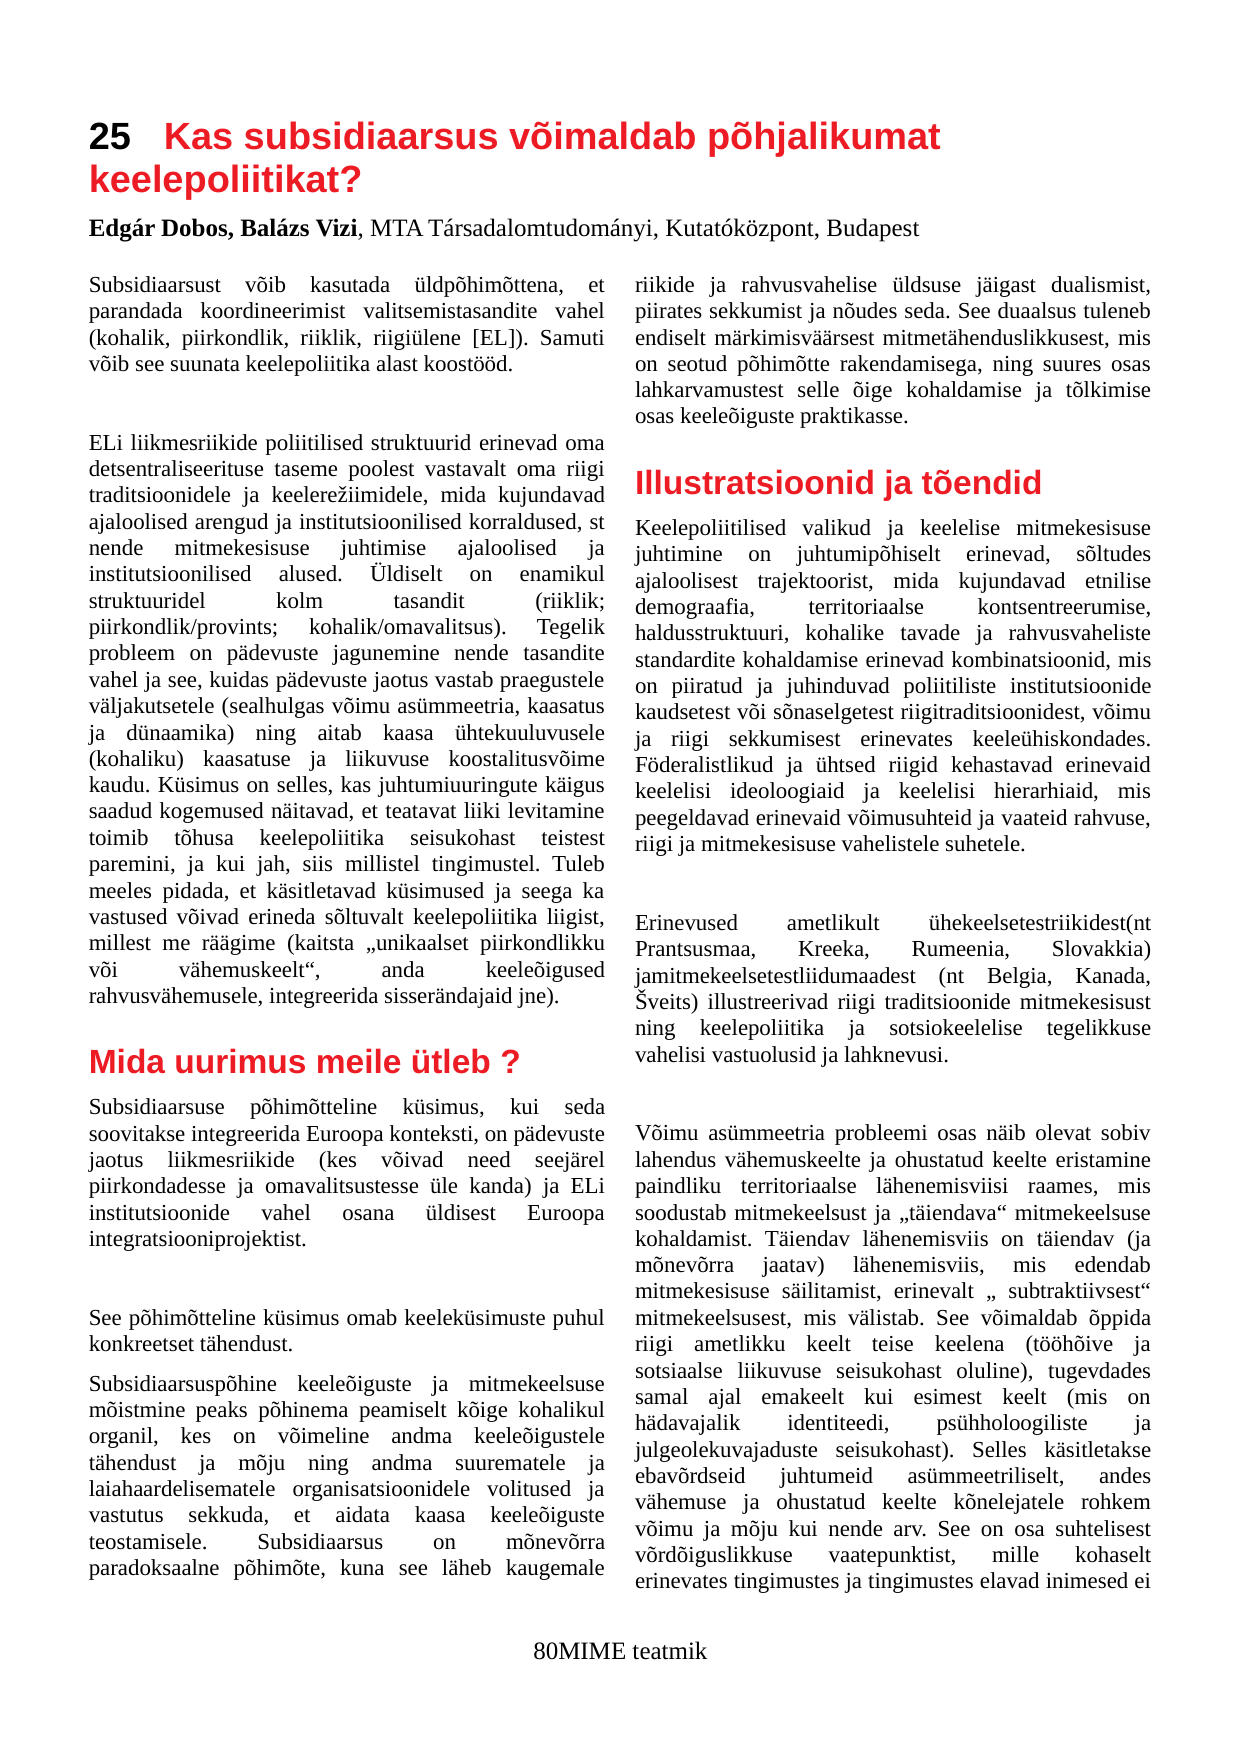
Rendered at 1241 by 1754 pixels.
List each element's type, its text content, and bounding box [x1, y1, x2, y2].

text Subsidiaarsust võib kasutada üldpõhimõttena, et parandada koordineerimist valitsemistasandite vahel (kohalik, piirkondlik, riiklik, riigiülene [EL]). Samuti võib see suunata keelepoliitika alast koostööd. [88, 271, 605, 376]
text Subsidiaarsuse põhimõtteline küsimus, kui seda soovitakse integreerida Euroopa konteksti, on pädevuste jaotus liikmesriikide (kes võivad need seejärel piirkondadesse ja omavalitsustesse üle kanda) ja ELi institutsioonide vahel osana üldisest Euroopa integratsiooniprojektist. [88, 1093, 605, 1252]
text ELi liikmesriikide poliitilised struktuurid erinevad oma detsentraliseerituse taseme poolest vastavalt oma riigi traditsioonidele ja keelerežiimidele, mida kujundavad ajaloolised arengud ja institutsioonilised korraldused, st nende mitmekesisuse juhtimise ajaloolised ja institutsioonilised alused. Üldiselt on enamikul struktuuridel kolm tasandit (riiklik; piirkondlik/provints; kohalik/omavalitsus). Tegelik probleem on pädevuste jagunemine nende tasandite vahel ja see, kuidas pädevuste jaotus vastab praegustele väljakutsetele (sealhulgas võimu asümmeetria, kaasatus ja dünaamika) ning aitab kaasa ühtekuuluvusele (kohaliku) kaasatuse ja liikuvuse koostalitusvõime kaudu. Küsimus on selles, kas juhtumiuuringute käigus saadud kogemused näitavad, et teatavat liiki levitamine toimib tõhusa keelepoliitika seisukohast teistest paremini, ja kui jah, siis millistel tingimustel. Tuleb meeles pidada, et käsitletavad küsimused ja seega ka vastused võivad erineda sõltuvalt keelepoliitika liigist, millest me räägime (kaitsta „unikaalset piirkondlikku või vähemuskeelt“, anda keeleõigused rahvusvähemusele, integreerida sisserändajaid jne). [88, 429, 605, 1008]
text Keelepoliitilised valikud ja keelelise mitmekesisuse juhtimine on juhtumipõhiselt erinevad, sõltudes ajaloolisest trajektoorist, mida kujundavad etnilise demograafia, territoriaalse kontsentreerumise, haldusstruktuuri, kohalike tavade ja rahvusvaheliste standardite kohaldamise erinevad kombinatsioonid, mis on piiratud ja juhinduvad poliitiliste institutsioonide kaudsetest või sõnaselgetest riigitraditsioonidest, võimu ja riigi sekkumisest erinevates keeleühiskondades. Föderalistlikud ja ühtsed riigid kehastavad erinevaid keelelisi ideoloogiaid ja keelelisi hierarhiaid, mis peegeldavad erinevaid võimusuhteid ja vaateid rahvuse, riigi ja mitmekesisuse vahelistele suhetele. [635, 514, 1152, 857]
text Erinevused ametlikult ühekeelsetestriikidest(nt Prantsusmaa, Kreeka, Rumeenia, Slovakkia) jamitmekeelsetestliidumaadest (nt Belgia, Kanada, Šveits) illustreerivad riigi traditsioonide mitmekesisust ning keelepoliitika ja sotsiokeelelise tegelikkuse vahelisi vastuolusid ja lahknevusi. [635, 909, 1152, 1067]
text riikide ja rahvusvahelise üldsuse jäigast dualismist, piirates sekkumist ja nõudes seda. See duaalsus tuleneb endiselt märkimisväärsest mitmetähenduslikkusest, mis on seotud põhimõtte rakendamisega, ning suures osas lahkarvamustest selle õige kohaldamise ja tõlkimise osas keeleõiguste praktikasse. [635, 271, 1152, 429]
subtitle Illustratsioonid ja tõendid [635, 463, 1152, 501]
text Võimu asümmeetria probleemi osas näib olevat sobiv lahendus vähemuskeelte ja ohustatud keelte eristamine paindliku territoriaalse lähenemisviisi raames, mis soodustab mitmekeelsust ja „täiendava“ mitmekeelsuse kohaldamist. Täiendav lähenemisviis on täiendav (ja mõnevõrra jaatav) lähenemisviis, mis edendab mitmekesisuse säilitamist, erinevalt „ subtraktiivsest“ mitmekeelsusest, mis välistab. See võimaldab õppida riigi ametlikku keelt teise keelena (tööhõive ja sotsiaalse liikuvuse seisukohast oluline), tugevdades samal ajal emakeelt kui esimest keelt (mis on hädavajalik identiteedi, psühholoogiliste ja julgeolekuvajaduste seisukohast). Selles käsitletakse ebavõrdseid juhtumeid asümmeetriliselt, andes vähemuse ja ohustatud keelte kõnelejatele rohkem võimu ja mõju kui nende arv. See on osa suhtelisest võrdõiguslikkuse vaatepunktist, mille kohaselt erinevates tingimustes ja tingimustes elavad inimesed ei [635, 1119, 1152, 1594]
subtitle Mida uurimus meile ütleb ? [88, 1042, 605, 1081]
subtitle Kas subsidiaarsus võimaldab põhjalikumat keelepoliitikat? [88, 113, 1152, 201]
text Edgár Dobos, Balázs Vizi, MTA Társadalomtudományi, Kutatóközpont, Budapest [88, 213, 1152, 242]
text Subsidiaarsuspõhine keeleõiguste ja mitmekeelsuse mõistmine peaks põhinema peamiselt kõige kohalikul organil, kes on võimeline andma keeleõigustele tähendust ja mõju ning andma suurematele ja laiahaardelisematele organisatsioonidele volitused ja vastutus sekkuda, et aidata kaasa keeleõiguste teostamisele. Subsidiaarsus on mõnevõrra paradoksaalne põhimõte, kuna see läheb kaugemale [88, 1370, 605, 1581]
text See põhimõtteline küsimus omab keeleküsimuste puhul konkreetset tähendust. [88, 1304, 605, 1357]
